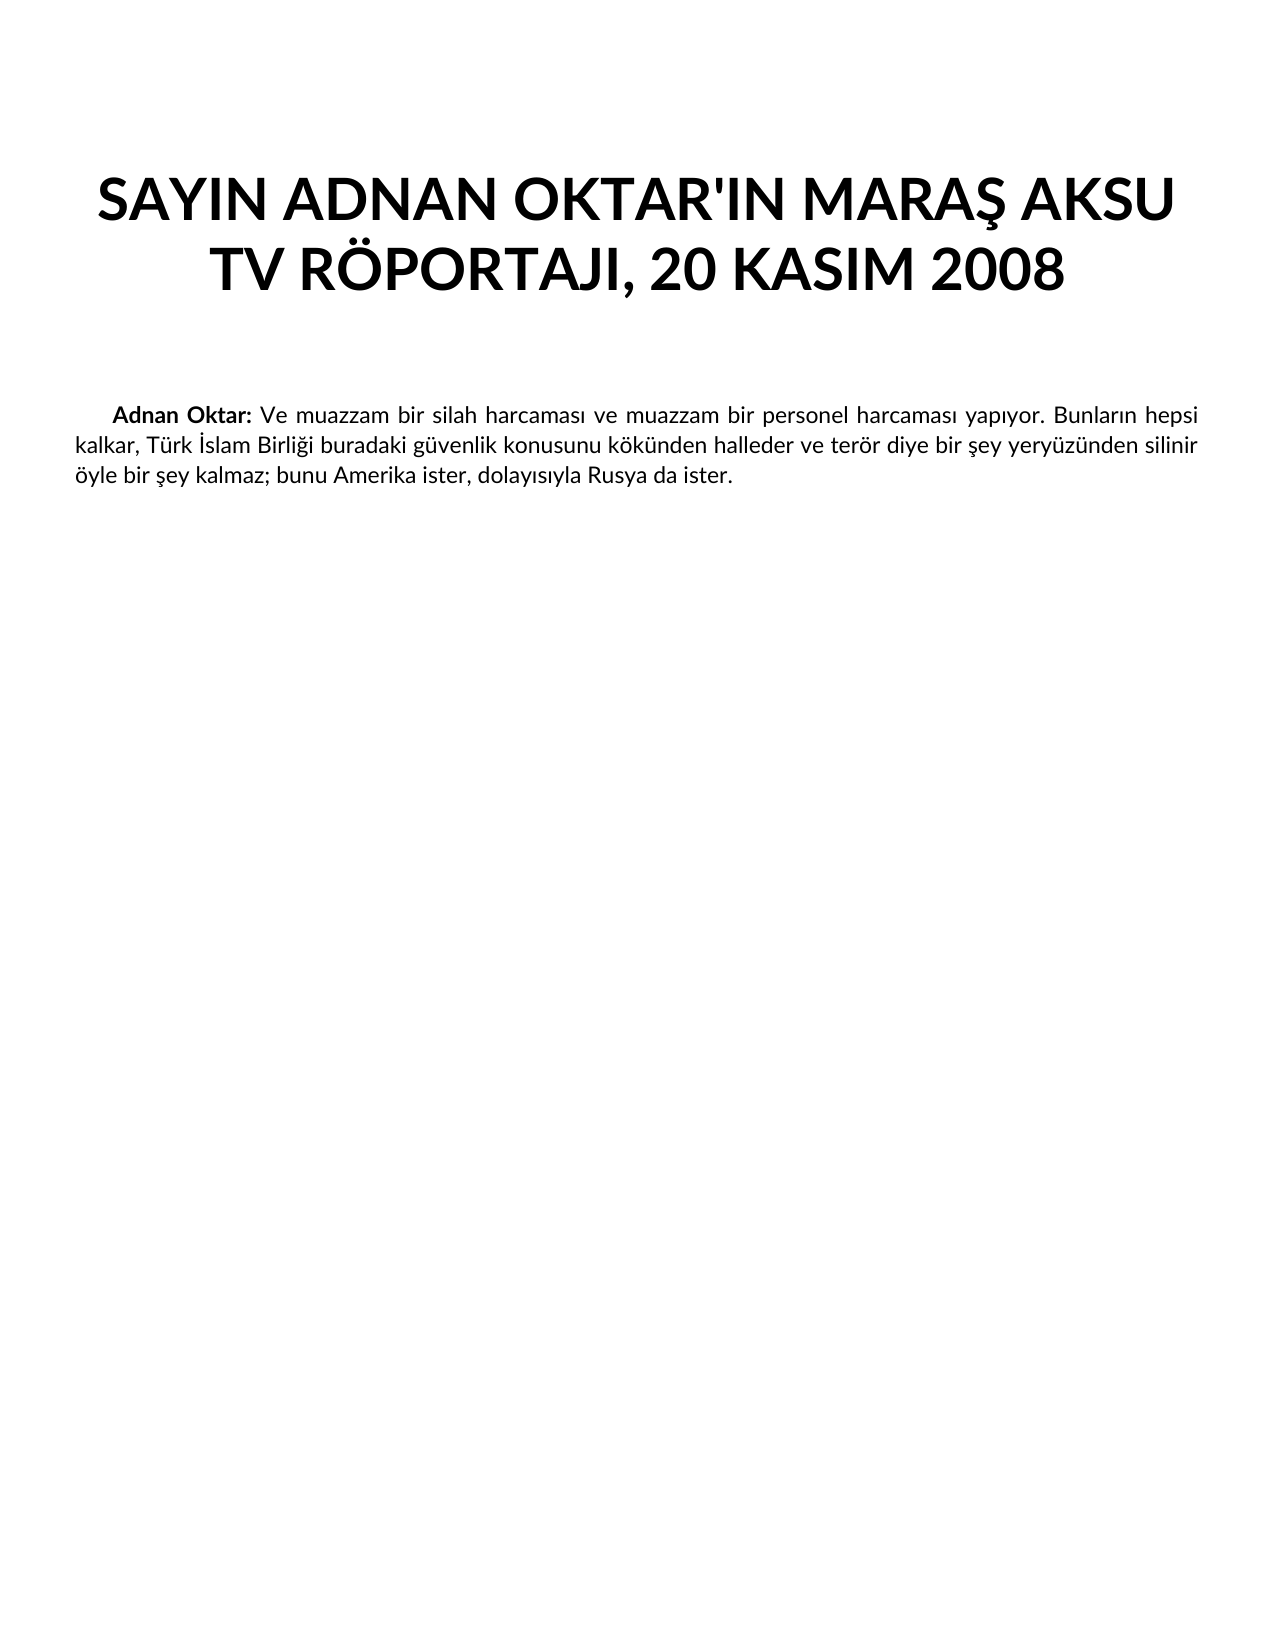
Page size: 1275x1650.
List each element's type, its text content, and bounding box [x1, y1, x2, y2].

text Adnan Oktar: Ve muazzam bir silah harcaması ve muazzam bir personel harcaması yapıyor. Bunların hepsi kalkar, Türk İslam Birliği buradaki güvenlik konusunu kökünden halleder ve terör diye bir şey yeryüzünden silinir öyle bir şey kalmaz; bunu Amerika ister, dolayısıyla Rusya da ister. [75, 400, 1200, 488]
subtitle SAYIN ADNAN OKTAR'IN MARAŞ AKSU TV RÖPORTAJI, 20 KASIM 2008 [75, 162, 1200, 302]
